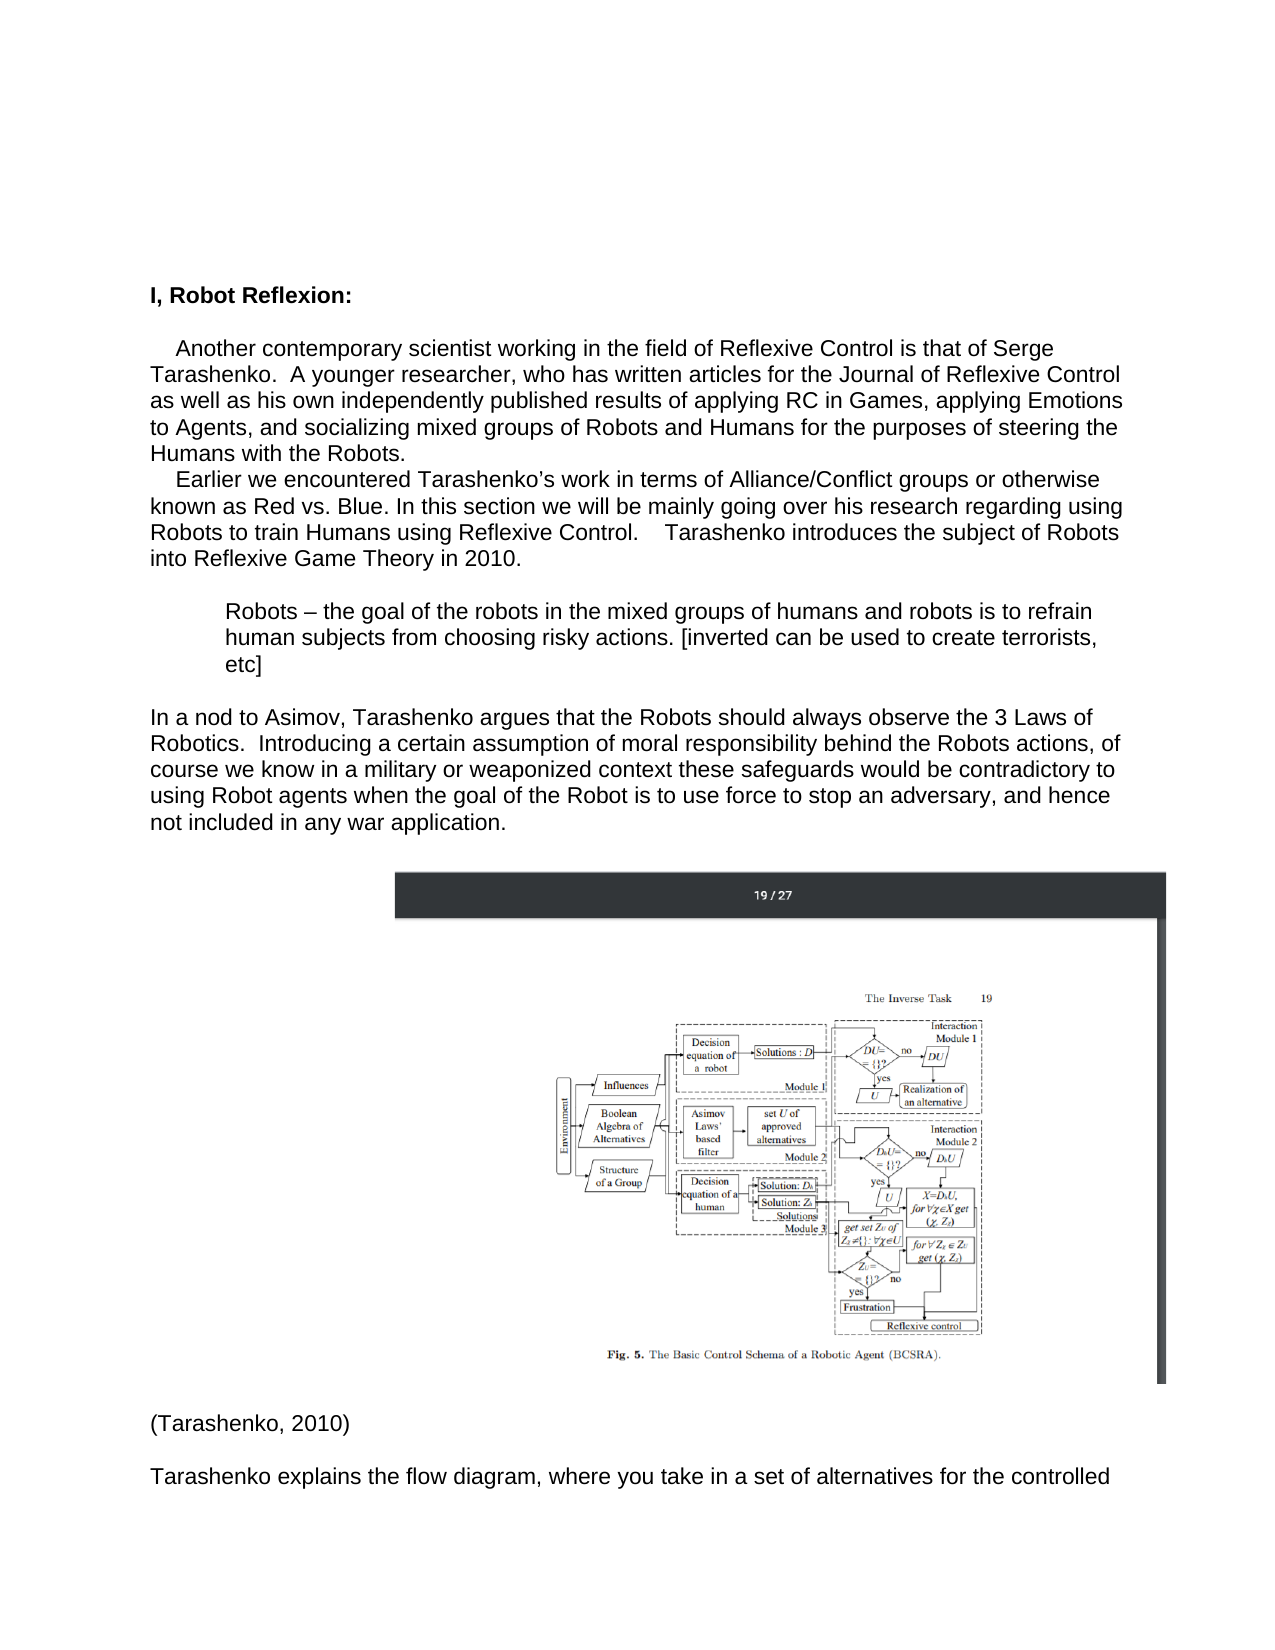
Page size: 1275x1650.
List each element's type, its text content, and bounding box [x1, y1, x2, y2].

text In a nod to Asimov, Tarashenko argues that the Robots should always observe the 3 Laws of Robotics. Introducing a certain assumption of moral responsibility behind the Robots actions, of course we know in a military or weaponized context these safeguards would be contradictory to using Robot agents when the goal of the Robot is to use force to stop an adversary, and hence not included in any war application. [150, 703, 1125, 835]
text I, Robot Reflexion: [150, 282, 1125, 308]
text Another contemporary scientist working in the field of Reflexive Control is that of Serge Tarashenko. A younger researcher, who has written articles for the Journal of Reflexive Control as well as his own independently published results of applying RC in Games, applying Emotions to Agents, and socializing mixed groups of Robots and Humans for the purposes of steering the Humans with the Robots. [150, 334, 1125, 466]
text Earlier we encountered Tarashenko’s work in terms of Alliance/Conflict groups or otherwise known as Red vs. Blue. In this section we will be mainly going over his research regarding using Robots to train Humans using Reflexive Control. Tarashenko introduces the subject of Robots into Reflexive Game Theory in 2010. [150, 466, 1125, 572]
picture [394, 863, 1167, 1384]
text Robots – the goal of the robots in the mixed groups of humans and robots is to refrain human subjects from choosing risky actions. [inverted can be used to create terrorists, etc] [225, 598, 1125, 677]
text (Tarashenko, 2010) [150, 1410, 1125, 1436]
text Tarashenko explains the flow diagram, where you take in a set of alternatives for the controlled [150, 1463, 1125, 1489]
